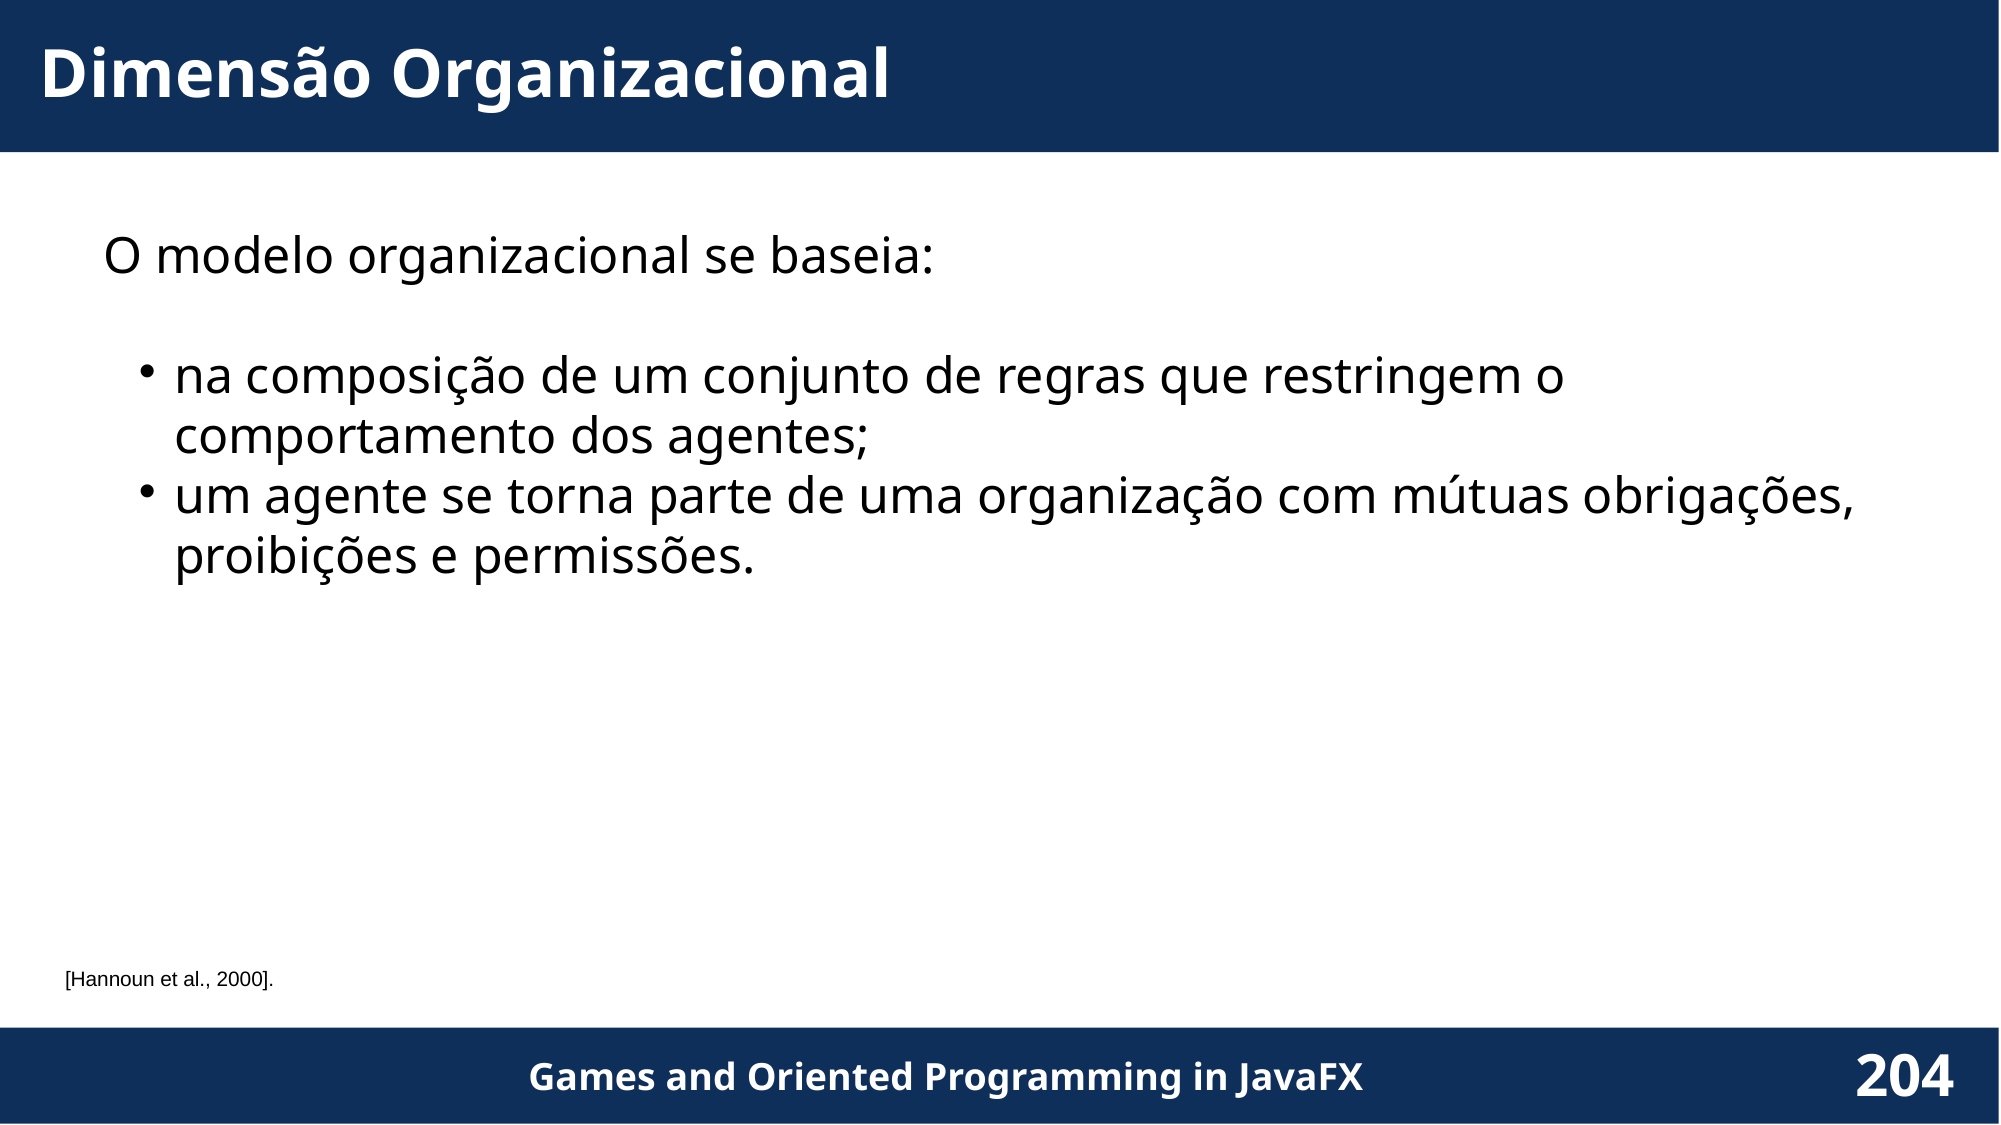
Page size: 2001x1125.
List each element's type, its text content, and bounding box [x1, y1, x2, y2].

text_box [Hannoun et al., 2000]. [50, 958, 1969, 999]
text_box Dimensão Organizacional [25, 23, 1999, 119]
text_box O modelo organizacional se baseia: na composição de um conjunto de regras que restringem o comportamento dos agentes; um agente se torna parte de uma organização com mútuas obrigações, proibições e permissões. [88, 216, 1949, 592]
